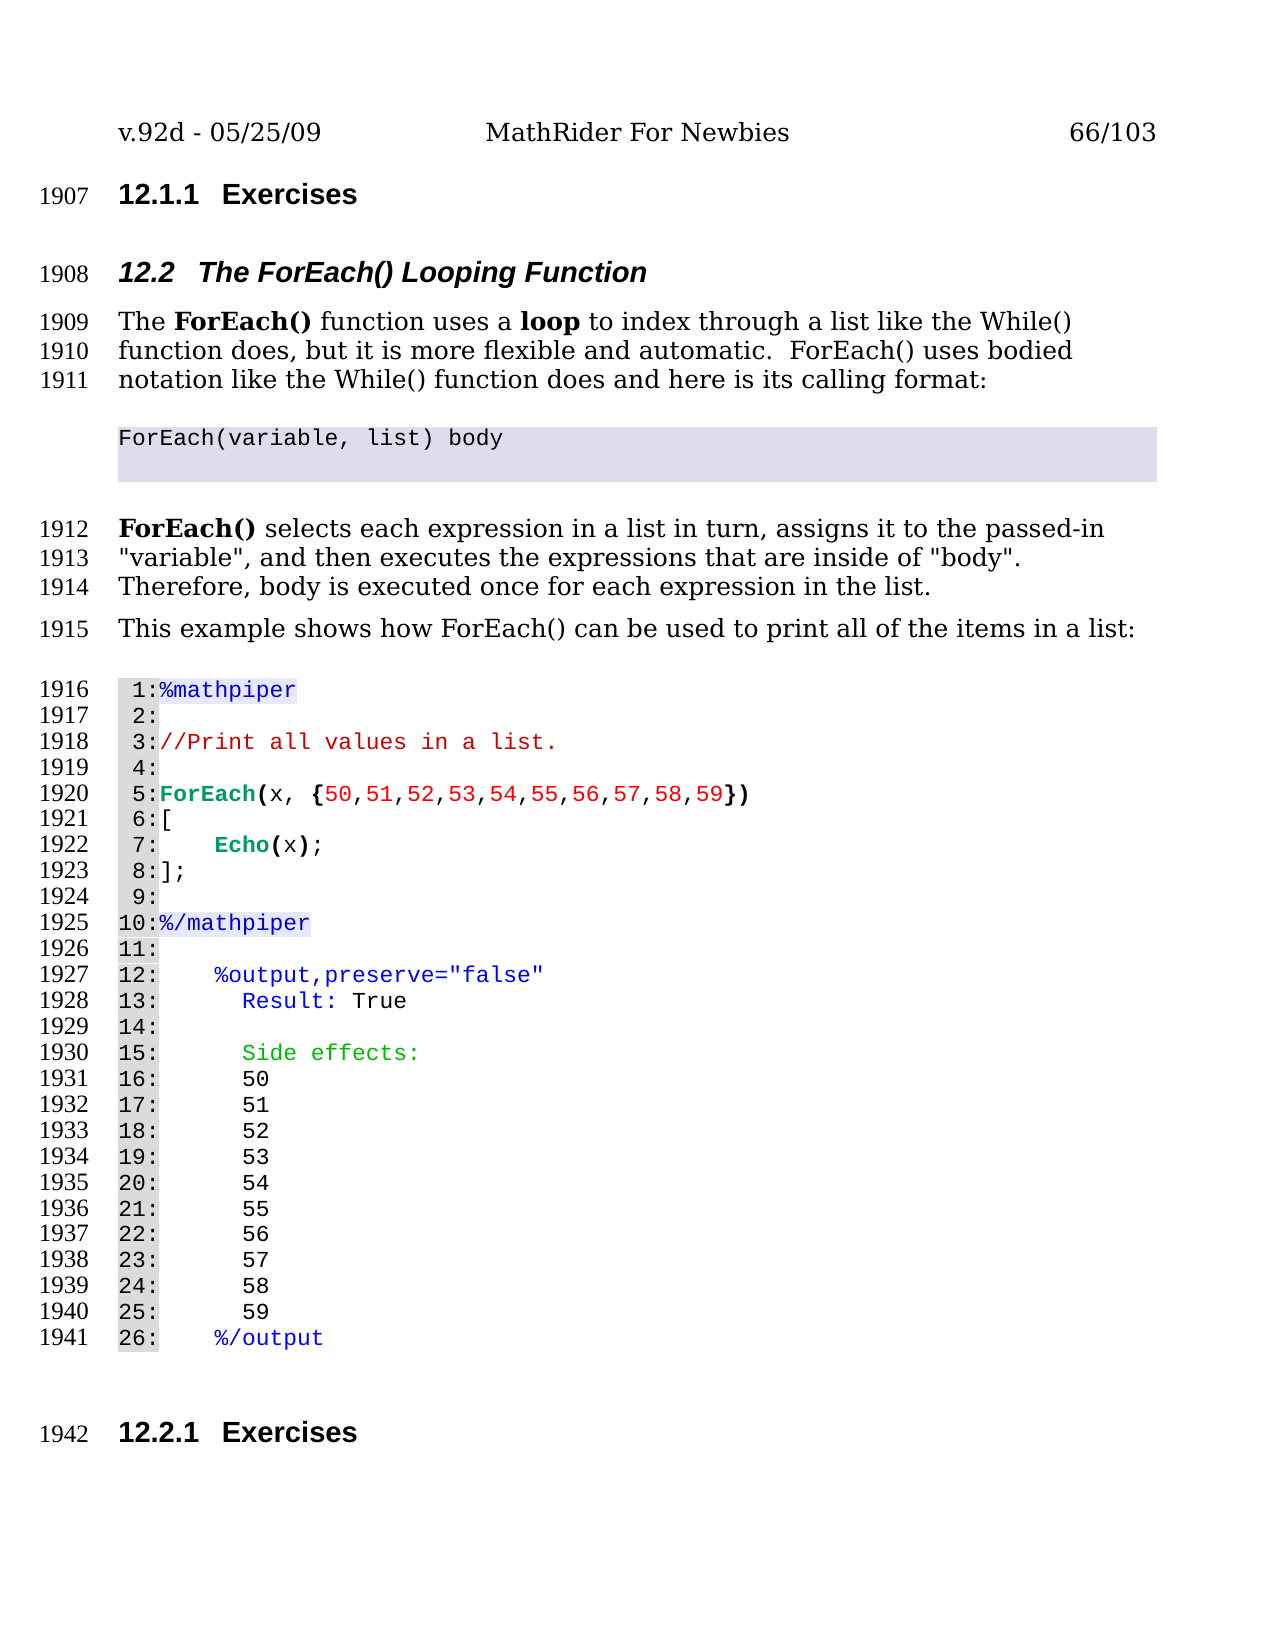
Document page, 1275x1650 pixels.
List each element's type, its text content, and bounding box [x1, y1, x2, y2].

text The ForEach() function uses a loop to index through a list like the While() function does, but it is more flexible and automatic. ForEach() uses bodied notation like the While() function does and here is its calling format: [118, 307, 1157, 394]
text 7: Echo(x); [118, 834, 1157, 860]
text 8:]; [118, 860, 1157, 886]
text 6:[ [118, 808, 1157, 834]
text 10:%/mathpiper [118, 912, 1157, 937]
text 3://Print all values in a list. [118, 730, 1157, 756]
text 5:ForEach(x, {50,51,52,53,54,55,56,57,58,59}) [118, 782, 1157, 808]
text 24: 58 [118, 1275, 1157, 1301]
subtitle The ForEach() Looping Function [118, 255, 1157, 289]
text 19: 53 [118, 1145, 1157, 1171]
text 12: %output,preserve="false" [118, 963, 1157, 989]
text 18: 52 [118, 1119, 1157, 1145]
text 26: %/output [118, 1327, 1157, 1352]
text 2: [118, 704, 1157, 730]
text 4: [118, 756, 1157, 782]
text 23: 57 [118, 1249, 1157, 1275]
text 16: 50 [118, 1067, 1157, 1093]
text 21: 55 [118, 1197, 1157, 1223]
subtitle Exercises [118, 177, 1157, 210]
text ForEach() selects each expression in a list in turn, assigns it to the passed-in "variable", and then executes the expressions that are inside of "body". Therefore, body is executed once for each expression in the list. [118, 514, 1157, 602]
subtitle Exercises [118, 1415, 1157, 1448]
text 17: 51 [118, 1093, 1157, 1119]
text 13: Result: True [118, 989, 1157, 1015]
text 20: 54 [118, 1171, 1157, 1197]
text 9: [118, 886, 1157, 912]
table_header ForEach(variable, list) body [118, 427, 1157, 482]
text 11: [118, 937, 1157, 963]
text 15: Side effects: [118, 1041, 1157, 1067]
text 14: [118, 1015, 1157, 1041]
text 25: 59 [118, 1301, 1157, 1327]
text This example shows how ForEach() can be used to print all of the items in a list: [118, 614, 1157, 643]
text 22: 56 [118, 1223, 1157, 1249]
text 1:%mathpiper [118, 678, 1157, 704]
